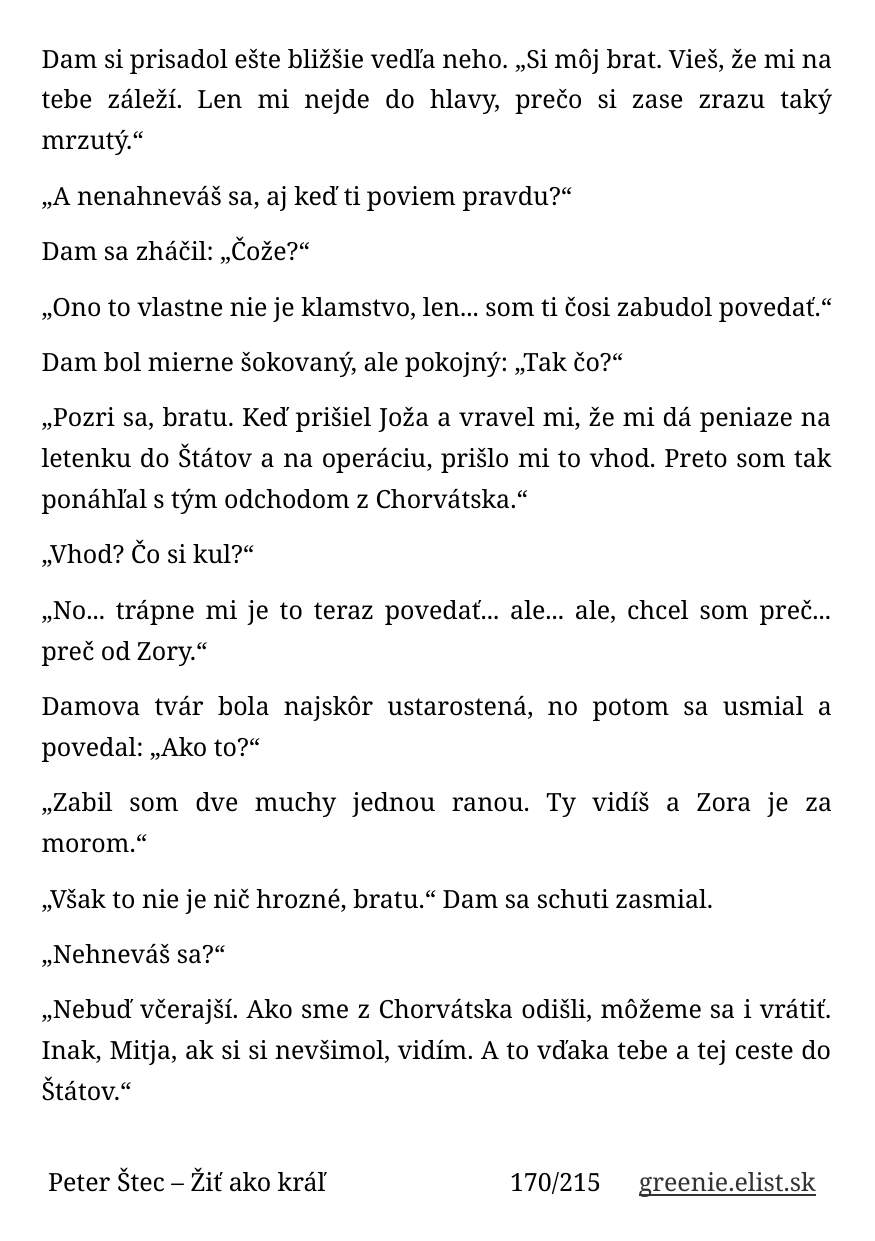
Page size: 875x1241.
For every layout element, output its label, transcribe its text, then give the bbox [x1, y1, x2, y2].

text „Nehneváš sa?“ [41, 937, 833, 971]
text „Zabil som dve muchy jednou ranou. Ty vidíš a Zora je za morom.“ [41, 785, 833, 860]
text Dam bol mierne šokovaný, ale pokojný: „Tak čo?“ [41, 345, 833, 379]
text Dam si prisadol ešte bližšie vedľa neho. „Si môj brat. Vieš, že mi na tebe záleží. Len mi nejde do hlavy, prečo si zase zrazu taký mrzutý.“ [41, 41, 833, 157]
text „Nebuď včerajší. Ako sme z Chorvátska odišli, môžeme sa i vrátiť. Inak, Mitja, ak si si nevšimol, vidím. A to vďaka tebe a tej ceste do Štátov.“ [41, 992, 833, 1108]
text Damova tvár bola najskôr ustarostená, no potom sa usmial a povedal: „Ako to?“ [41, 689, 833, 764]
text „Však to nie je nič hrozné, bratu.“ Dam sa schuti zasmial. [41, 881, 833, 915]
text „Ono to vlastne nie je klamstvo, len... som ti čosi zabudol povedať.“ [41, 289, 833, 323]
text „A nenahneváš sa, aj keď ti poviem pravdu?“ [41, 178, 833, 212]
text „No... trápne mi je to teraz povedať... ale... ale, chcel som preč... preč od Zory.“ [41, 593, 833, 667]
text „Pozri sa, bratu. Keď prišiel Joža a vravel mi, že mi dá peniaze na letenku do Štátov a na operáciu, prišlo mi to vhod. Preto som tak ponáhľal s tým odchodom z Chorvátska.“ [41, 400, 833, 516]
text „Vhod? Čo si kul?“ [41, 537, 833, 571]
text Dam sa zháčil: „Čože?“ [41, 234, 833, 268]
